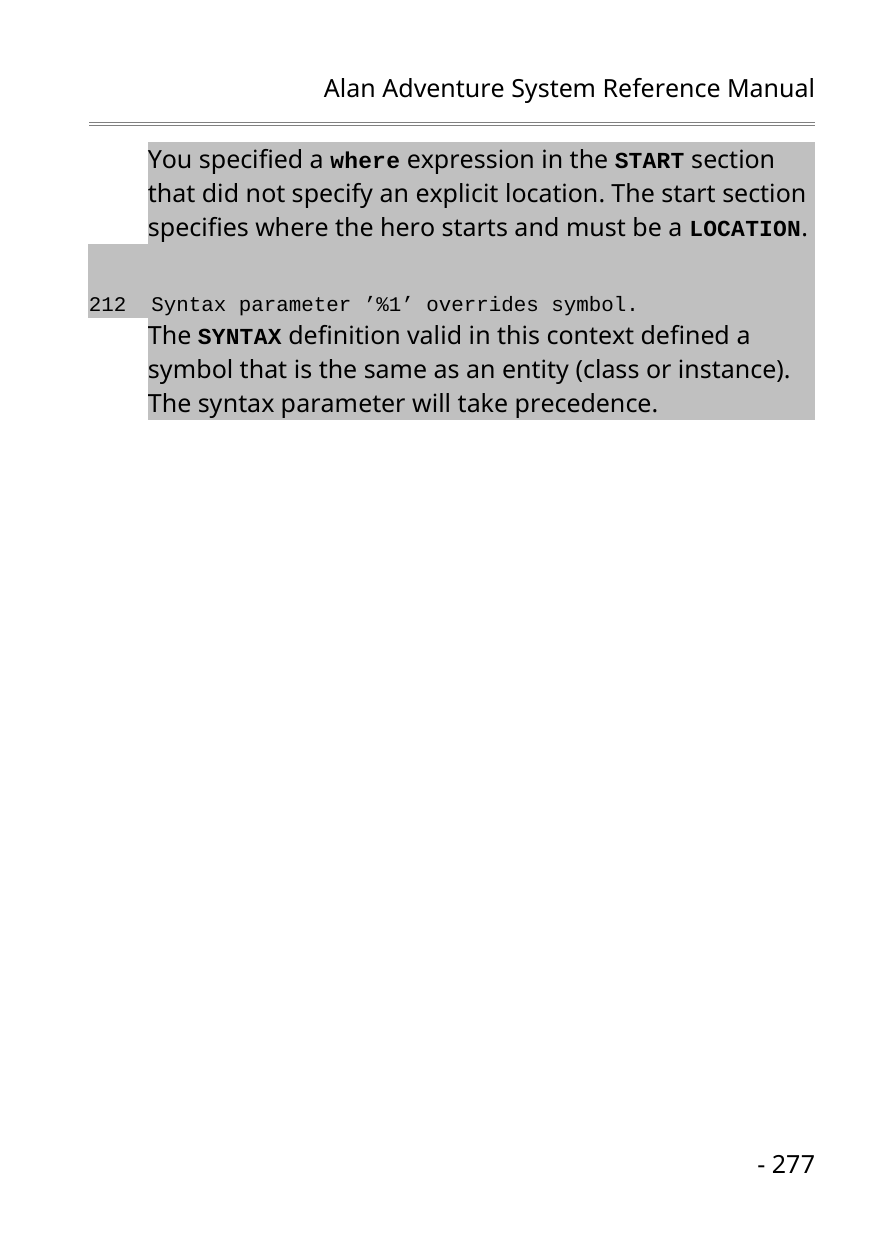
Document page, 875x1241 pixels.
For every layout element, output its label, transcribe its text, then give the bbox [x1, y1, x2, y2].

text You specified a where expression in the START section that did not specify an explicit location. The start section specifies where the hero starts and must be a LOCATION. [148, 142, 815, 244]
text 212 Syntax parameter ’%1’ overrides symbol. [88, 294, 815, 318]
text The SYNTAX definition valid in this context defined a symbol that is the same as an entity (class or instance). The syntax param­eter will take precedence. [148, 318, 815, 420]
